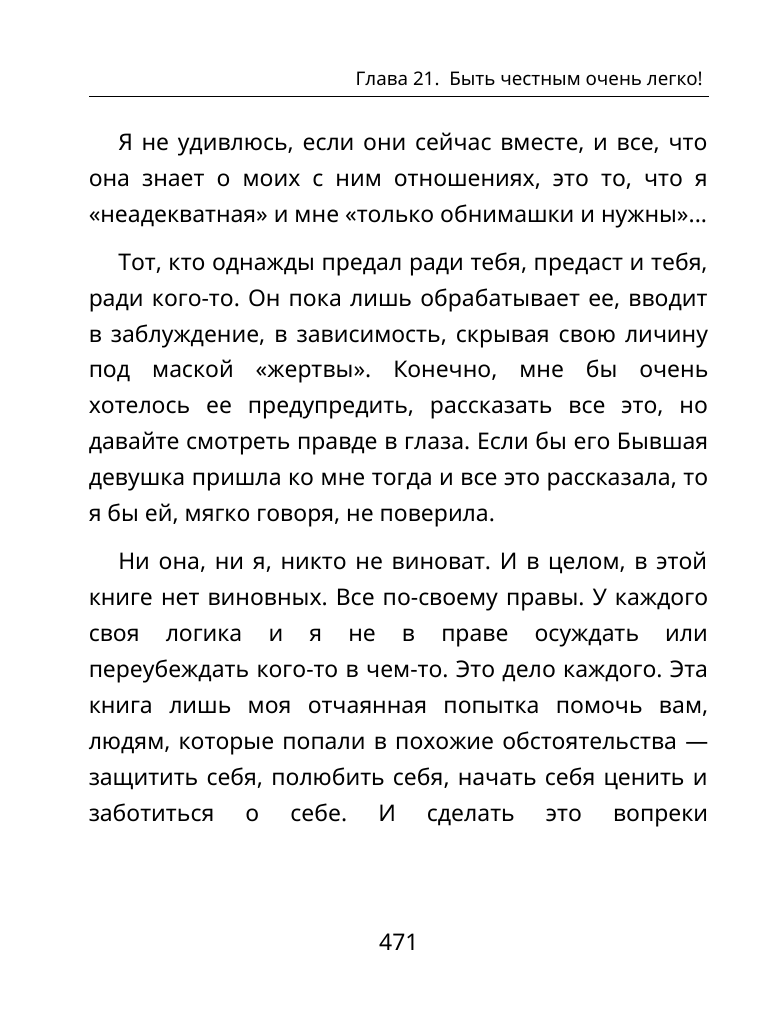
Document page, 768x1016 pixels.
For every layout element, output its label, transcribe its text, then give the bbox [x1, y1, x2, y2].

text Я не удивлюсь, если они сейчас вместе, и все, что она знает о моих с ним отношениях, это то, что я «неадекватная» и мне «только обнимашки и нужны»... [88, 126, 709, 229]
text Тот, кто однажды предал ради тебя, предаст и тебя, ради кого-то. Он пока лишь обрабатывает ее, вводит в заблуждение, в зависимость, скрывая свою личину под маской «жертвы». Конечно, мне бы очень хотелось ее предупредить, рассказать все это, но давайте смотреть правде в глаза. Если бы его Бывшая девушка пришла ко мне тогда и все это рассказала, то я бы ей, мягко говоря, не поверила. [88, 246, 709, 528]
text Ни она, ни я, никто не виноват. И в целом, в этой книге нет виновных. Все по-своему правы. У каждого своя логика и я не в праве осуждать или переубеждать кого-то в чем-то. Это дело каждого. Эта книга лишь моя отчаянная попытка помочь вам, людям, которые попали в похожие обстоятельства — защитить себя, полюбить себя, начать себя ценить и заботиться о себе. И сделать это вопреки [88, 545, 709, 828]
